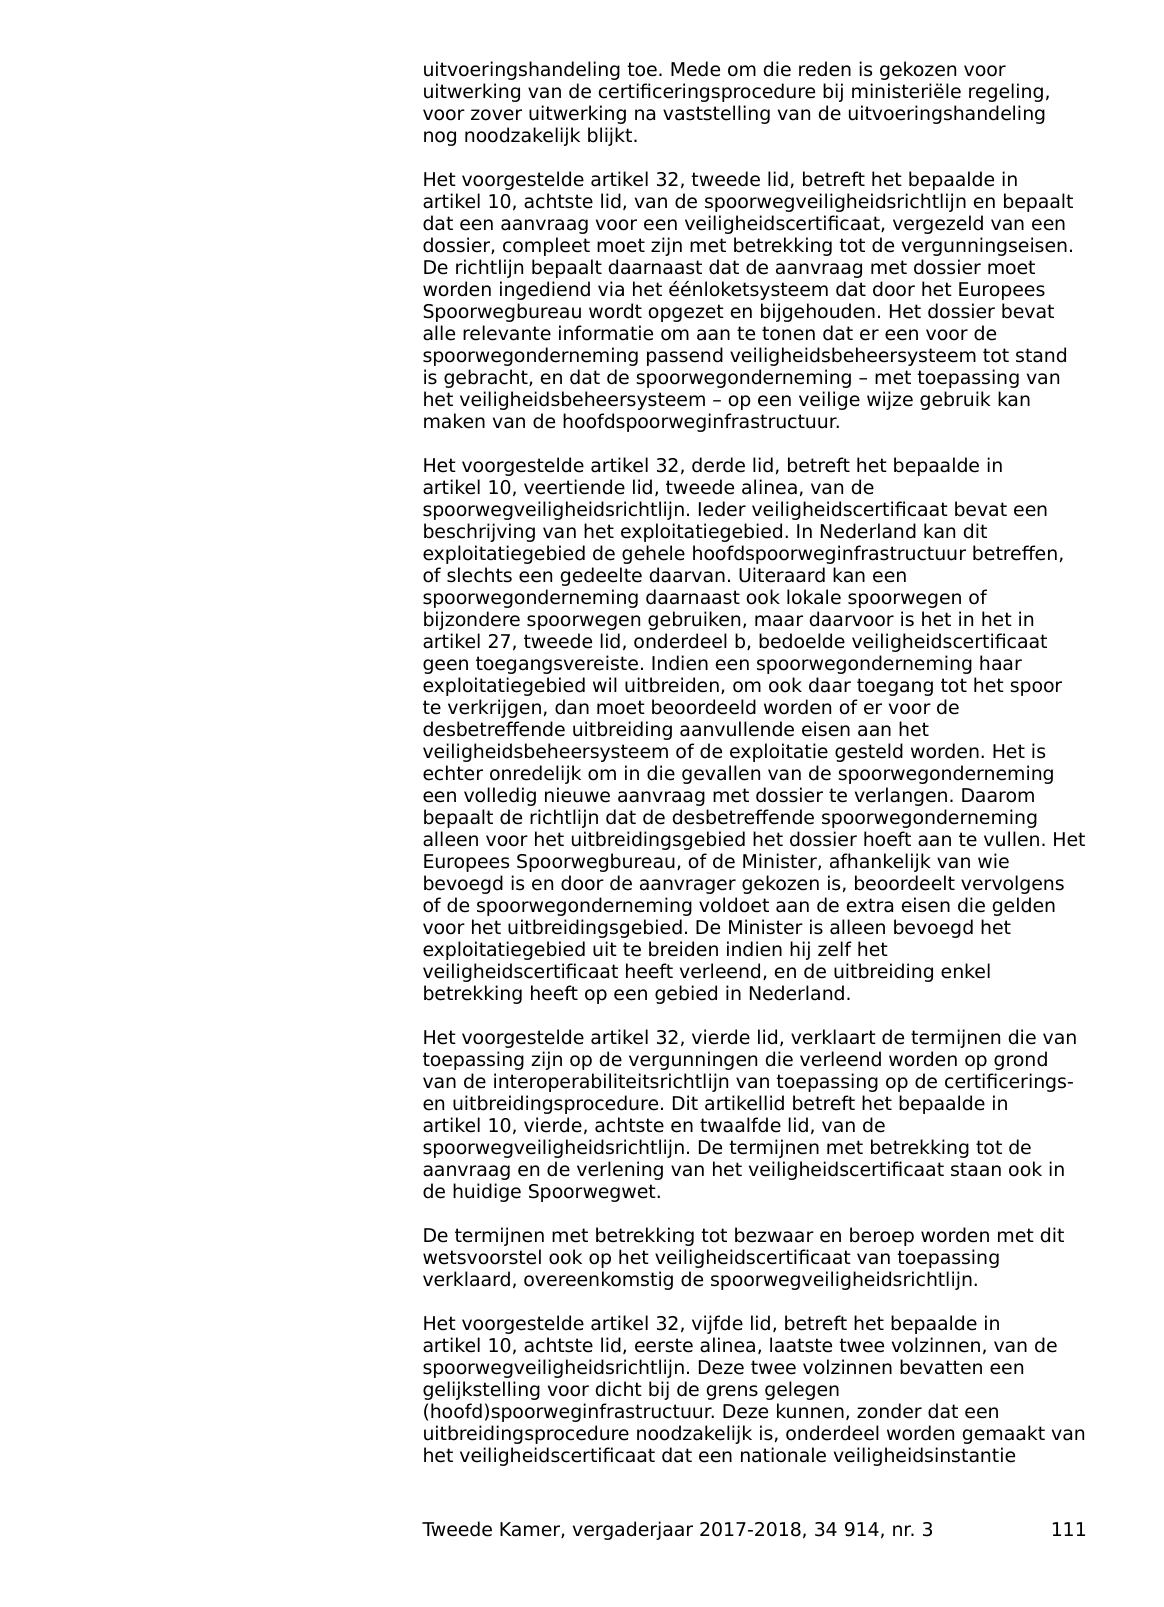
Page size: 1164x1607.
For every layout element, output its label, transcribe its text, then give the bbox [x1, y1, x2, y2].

text De termijnen met betrekking tot bezwaar en beroep worden met dit wetsvoorstel ook op het veiligheidscertificaat van toepassing verklaard, overeenkomstig de spoorwegveiligheidsrichtlijn. [422, 1225, 1087, 1291]
text Het voorgestelde artikel 32, vijfde lid, betreft het bepaalde in artikel 10, achtste lid, eerste alinea, laatste twee volzinnen, van de spoorwegveiligheidsrichtlijn. Deze twee volzinnen bevatten een gelijkstelling voor dicht bij de grens gelegen (hoofd)spoorweginfrastructuur. Deze kunnen, zonder dat een uitbreidingsprocedure noodzakelijk is, onderdeel worden gemaakt van het veiligheidscertificaat dat een nationale veiligheidsinstantie [422, 1313, 1087, 1467]
text Het voorgestelde artikel 32, tweede lid, betreft het bepaalde in artikel 10, achtste lid, van de spoorwegveiligheidsrichtlijn en bepaalt dat een aanvraag voor een veiligheidscertificaat, vergezeld van een dossier, compleet moet zijn met betrekking tot de vergunningseisen. De richtlijn bepaalt daarnaast dat de aanvraag met dossier moet worden ingediend via het éénloketsysteem dat door het Europees Spoorwegbureau wordt opgezet en bijgehouden. Het dossier bevat alle relevante informatie om aan te tonen dat er een voor de spoorwegonderneming passend veiligheidsbeheersysteem tot stand is gebracht, en dat de spoorwegonderneming – met toepassing van het veiligheidsbeheersysteem – op een veilige wijze gebruik kan maken van de hoofdspoorweginfrastructuur. [422, 169, 1087, 433]
text uitvoeringshandeling toe. Mede om die reden is gekozen voor uitwerking van de certificeringsprocedure bij ministeriële regeling, voor zover uitwerking na vaststelling van de uitvoeringshandeling nog noodzakelijk blijkt. [422, 59, 1087, 147]
text Het voorgestelde artikel 32, derde lid, betreft het bepaalde in artikel 10, veertiende lid, tweede alinea, van de spoorwegveiligheidsrichtlijn. Ieder veiligheidscertificaat bevat een beschrijving van het exploitatiegebied. In Nederland kan dit exploitatiegebied de gehele hoofdspoorweginfrastructuur betreffen, of slechts een gedeelte daarvan. Uiteraard kan een spoorwegonderneming daarnaast ook lokale spoorwegen of bijzondere spoorwegen gebruiken, maar daarvoor is het in het in artikel 27, tweede lid, onderdeel b, bedoelde veiligheidscertificaat geen toegangsvereiste. Indien een spoorwegonderneming haar exploitatiegebied wil uitbreiden, om ook daar toegang tot het spoor te verkrijgen, dan moet beoordeeld worden of er voor de desbetreffende uitbreiding aanvullende eisen aan het veiligheidsbeheersysteem of de exploitatie gesteld worden. Het is echter onredelijk om in die gevallen van de spoorwegonderneming een volledig nieuwe aanvraag met dossier te verlangen. Daarom bepaalt de richtlijn dat de desbetreffende spoorwegonderneming alleen voor het uitbreidingsgebied het dossier hoeft aan te vullen. Het Europees Spoorwegbureau, of de Minister, afhankelijk van wie bevoegd is en door de aanvrager gekozen is, beoordeelt vervolgens of de spoorwegonderneming voldoet aan de extra eisen die gelden voor het uitbreidingsgebied. De Minister is alleen bevoegd het exploitatiegebied uit te breiden indien hij zelf het veiligheidscertificaat heeft verleend, en de uitbreiding enkel betrekking heeft op een gebied in Nederland. [422, 455, 1087, 1004]
text Het voorgestelde artikel 32, vierde lid, verklaart de termijnen die van toepassing zijn op de vergunningen die verleend worden op grond van de interoperabiliteitsrichtlijn van toepassing op de certificerings- en uitbreidingsprocedure. Dit artikellid betreft het bepaalde in artikel 10, vierde, achtste en twaalfde lid, van de spoorwegveiligheidsrichtlijn. De termijnen met betrekking tot de aanvraag en de verlening van het veiligheidscertificaat staan ook in de huidige Spoorwegwet. [422, 1027, 1087, 1203]
